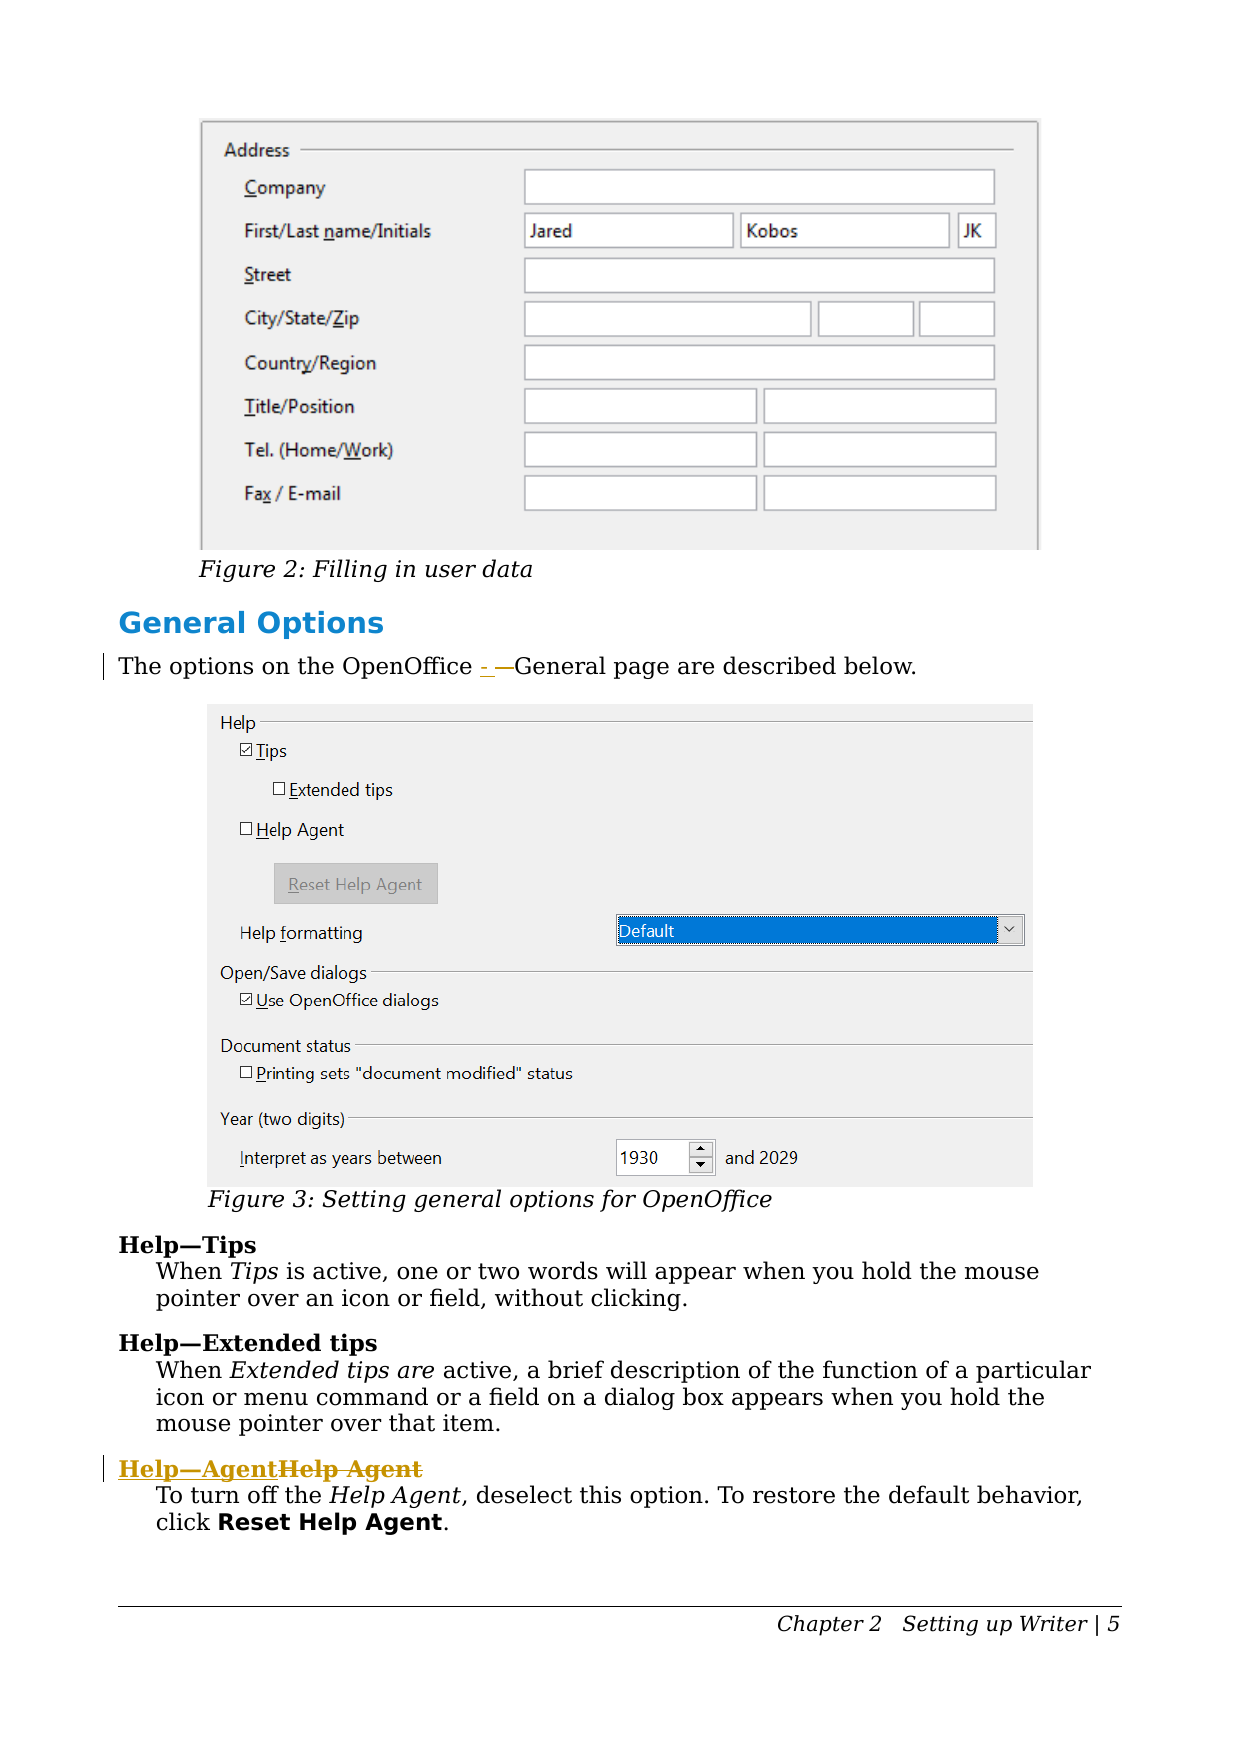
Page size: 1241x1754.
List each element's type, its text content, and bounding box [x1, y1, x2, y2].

subtitle General Options [118, 607, 1122, 641]
picture [198, 118, 1042, 550]
text When Tips is active, one or two words will appear when you hold the mouse pointer over an icon or field, without clicking. [156, 1258, 1122, 1312]
text Help—Tips [118, 1231, 1122, 1258]
text Help—Agent [118, 1455, 1122, 1482]
text Figure 3: Setting general options for OpenOffice [208, 1187, 1032, 1213]
text Figure 2: Filling in user data [199, 556, 1041, 582]
text The options on the OpenOffice - General page are described below. [118, 653, 1122, 680]
text When Extended tips are active, a brief description of the function of a particular icon or menu command or a field on a dialog box appears when you hold the mouse pointer over that item. [156, 1357, 1122, 1437]
picture [207, 704, 1033, 1187]
text To turn off the Help Agent, deselect this option. To restore the default behavior, click Reset Help Agent. [156, 1482, 1122, 1536]
text Help—Extended tips [118, 1330, 1122, 1357]
